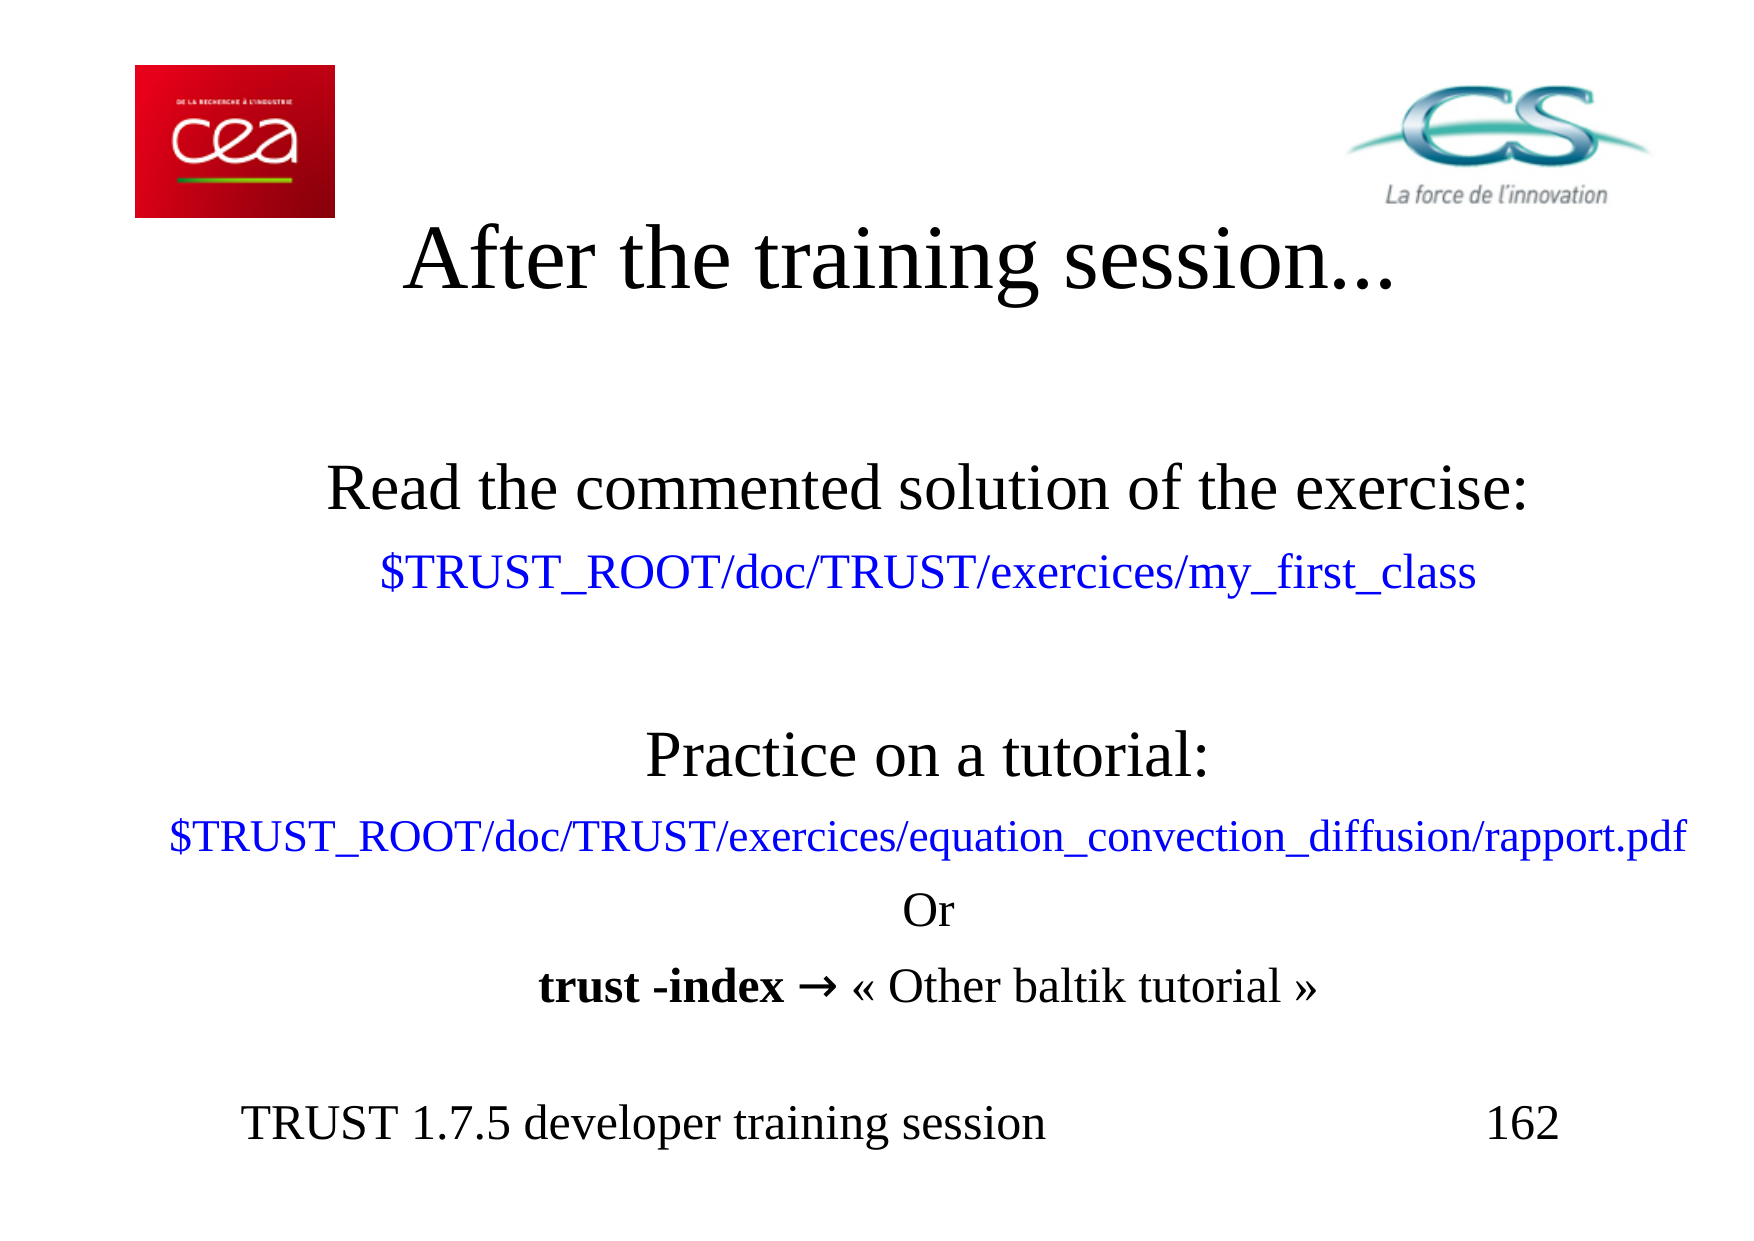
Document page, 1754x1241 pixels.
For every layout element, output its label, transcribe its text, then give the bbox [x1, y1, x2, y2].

title After the training session... [225, 134, 1576, 370]
picture [135, 65, 335, 218]
picture [1340, 73, 1662, 218]
list Read the commented solution of the exercise: $TRUST_ROOT/doc/TRUST/exercices/my_first_class Practice on a tutorial: $TRUST_ROOT/doc/TRUST/exercices/equation_convection_diffusion/rapport.pdf Or trust -index → « Other baltik tutorial » [89, 436, 1712, 1178]
